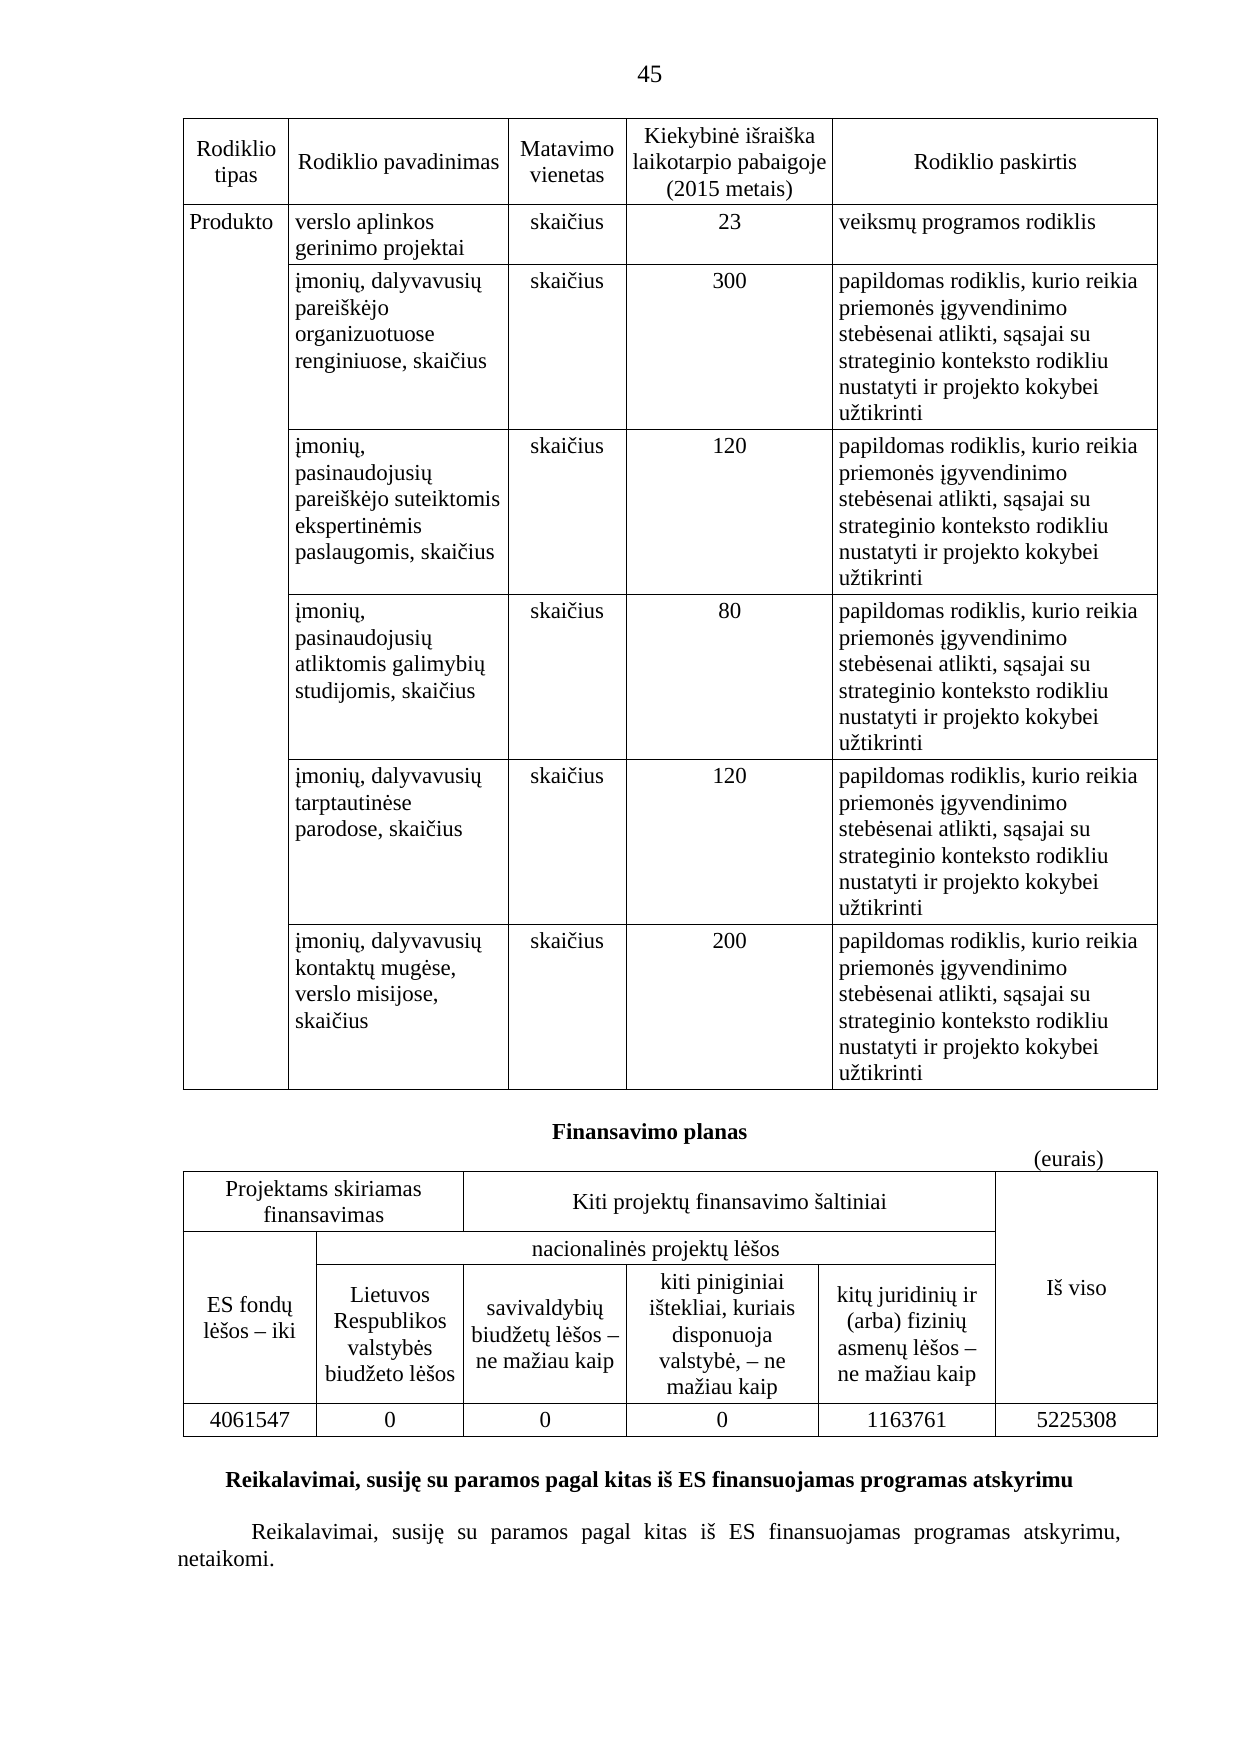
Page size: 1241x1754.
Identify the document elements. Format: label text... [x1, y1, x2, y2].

table_cell skaičius [509, 430, 626, 594]
table_cell papildomas rodiklis, kurio reikia priemonės įgyvendinimo stebėsenai atlikti, sąsajai su strateginio konteksto rodikliu nustatyti ir projekto kokybei užtikrinti [833, 265, 1157, 429]
table_cell 80 [627, 595, 832, 759]
table_cell 0 [317, 1404, 463, 1436]
table_cell papildomas rodiklis, kurio reikia priemonės įgyvendinimo stebėsenai atlikti, sąsajai su strateginio konteksto rodikliu nustatyti ir projekto kokybei užtikrinti [833, 595, 1157, 759]
table_cell 0 [464, 1404, 626, 1436]
table_header Matavimo vienetas [509, 119, 626, 204]
table_cell 120 [627, 760, 832, 924]
table_cell skaičius [509, 205, 626, 264]
table_cell skaičius [509, 925, 626, 1089]
table_header Rodiklio paskirtis [833, 119, 1157, 204]
text (eurais) [177, 1145, 1122, 1171]
table_cell kiti piniginiai ištekliai, kuriais disponuoja valstybė, – ne mažiau kaip [627, 1265, 818, 1403]
table_cell savivaldybių biudžetų lėšos – ne mažiau kaip [464, 1265, 626, 1403]
table_cell 5225308 [996, 1404, 1157, 1436]
table_cell įmonių, dalyvavusių pareiškėjo organizuotuose renginiuose, skaičius [289, 265, 508, 429]
table_cell skaičius [509, 265, 626, 429]
table_cell 4061547 [184, 1404, 316, 1436]
table_header Rodiklio pavadinimas [289, 119, 508, 204]
table_cell įmonių, dalyvavusių tarptautinėse parodose, skaičius [289, 760, 508, 924]
table_cell 120 [627, 430, 832, 594]
table_header Iš viso [996, 1172, 1157, 1403]
table_header Kiti projektų finansavimo šaltiniai [464, 1172, 995, 1231]
table_cell įmonių, dalyvavusių kontaktų mugėse, verslo misijose, skaičius [289, 925, 508, 1089]
table_cell 23 [627, 205, 832, 264]
table_cell verslo aplinkos gerinimo projektai [289, 205, 508, 264]
table_cell papildomas rodiklis, kurio reikia priemonės įgyvendinimo stebėsenai atlikti, sąsajai su strateginio konteksto rodikliu nustatyti ir projekto kokybei užtikrinti [833, 925, 1157, 1089]
table_cell įmonių, pasinaudojusių pareiškėjo suteiktomis ekspertinėmis paslaugomis, skaičius [289, 430, 508, 594]
text Finansavimo planas [177, 1118, 1122, 1145]
table_header Kiekybinė išraiška laikotarpio pabaigoje (2015 metais) [627, 119, 832, 204]
table_cell Lietuvos Respublikos valstybės biudžeto lėšos [317, 1265, 463, 1403]
text Reikalavimai, susiję su paramos pagal kitas iš ES finansuojamas programas atskyrimu [177, 1466, 1122, 1492]
text Reikalavimai, susiję su paramos pagal kitas iš ES finansuojamas programas atskyrimu, netaikomi. [177, 1518, 1122, 1571]
table_cell skaičius [509, 595, 626, 759]
table_cell 0 [627, 1404, 818, 1436]
table_cell papildomas rodiklis, kurio reikia priemonės įgyvendinimo stebėsenai atlikti, sąsajai su strateginio konteksto rodikliu nustatyti ir projekto kokybei užtikrinti [833, 430, 1157, 594]
table_cell Produkto [184, 205, 288, 1089]
table_header Rodiklio tipas [184, 119, 288, 204]
table_cell kitų juridinių ir (arba) fizinių asmenų lėšos – ne mažiau kaip [819, 1265, 995, 1403]
table_cell veiksmų programos rodiklis [833, 205, 1157, 264]
table_cell ES fondų lėšos – iki [184, 1232, 316, 1403]
table_cell 300 [627, 265, 832, 429]
table_cell įmonių, pasinaudojusių atliktomis galimybių studijomis, skaičius [289, 595, 508, 759]
table_cell skaičius [509, 760, 626, 924]
table_header Projektams skiriamas finansavimas [184, 1172, 463, 1231]
table_cell papildomas rodiklis, kurio reikia priemonės įgyvendinimo stebėsenai atlikti, sąsajai su strateginio konteksto rodikliu nustatyti ir projekto kokybei užtikrinti [833, 760, 1157, 924]
table_cell 1163761 [819, 1404, 995, 1436]
table_cell nacionalinės projektų lėšos [317, 1232, 995, 1264]
table_cell 200 [627, 925, 832, 1089]
